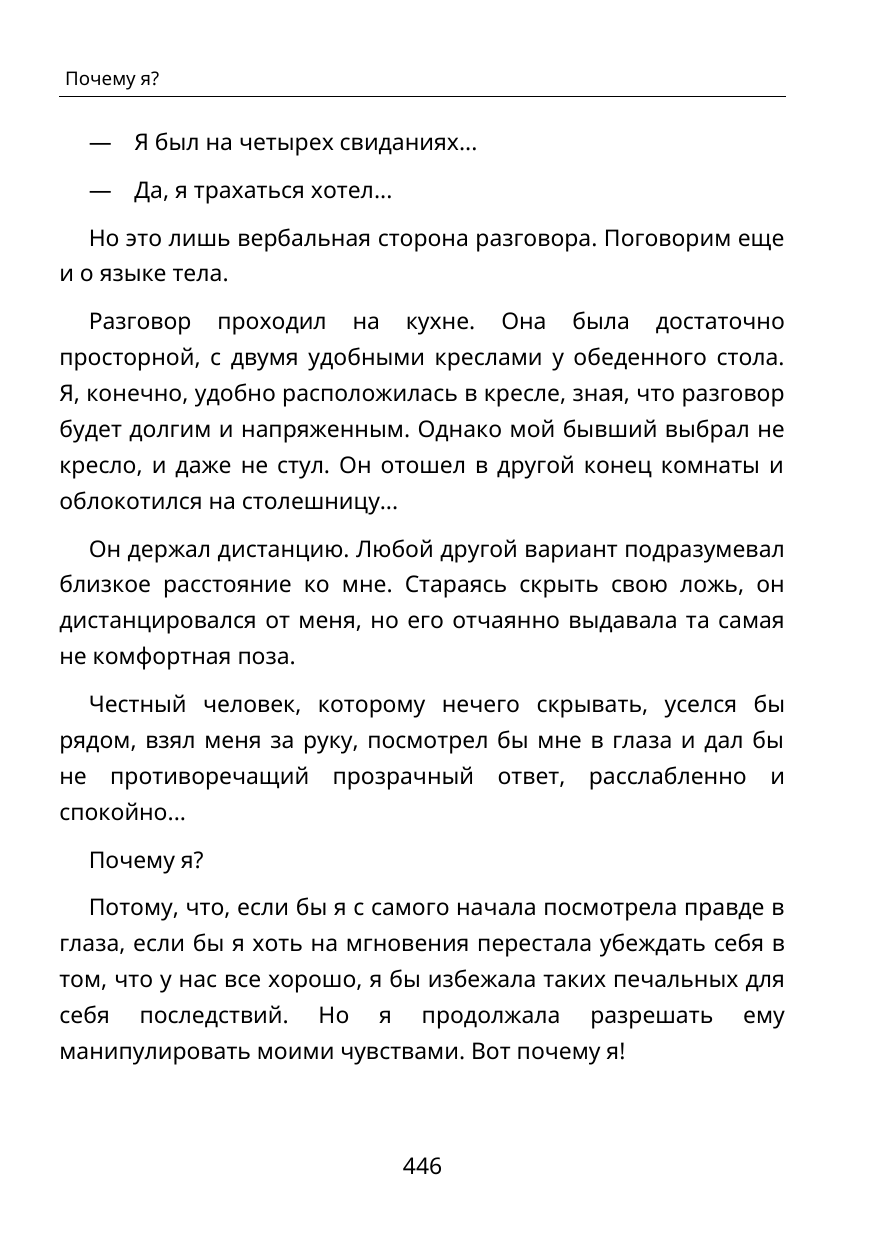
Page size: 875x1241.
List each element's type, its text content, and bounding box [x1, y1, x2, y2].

text Но это лишь вербальная сторона разговора. Поговорим еще и о языке тела. [59, 221, 786, 289]
text Разговор проходил на кухне. Она была достаточно просторной, с двумя удобными креслами у обеденного стола. Я, конечно, удобно расположилась в кресле, зная, что разговор будет долгим и напряженным. Однако мой бывший выбрал не кресло, и даже не стул. Он отошел в другой конец комнаты и облокотился на столешницу... [59, 305, 786, 516]
text Почему я? [59, 843, 786, 875]
list Да, я трахаться хотел... [59, 174, 786, 205]
text Честный человек, которому нечего скрывать, уселся бы рядом, взял меня за руку, посмотрел бы мне в глаза и дал бы не противоречащий прозрачный ответ, расслабленно и спокойно... [59, 688, 786, 827]
text Потому, что, если бы я с самого начала посмотрела правде в глаза, если бы я хоть на мгновения перестала убеждать себя в том, что у нас все хорошо, я бы избежала таких печальных для себя последствий. Но я продолжала разрешать ему манипулировать моими чувствами. Вот почему я! [59, 891, 786, 1066]
list Я был на четырех свиданиях... [59, 126, 786, 157]
text Он держал дистанцию. Любой другой вариант подразумевал близкое расстояние ко мне. Стараясь скрыть свою ложь, он дистанцировался от меня, но его отчаянно выдавала та самая не комфортная поза. [59, 532, 786, 672]
